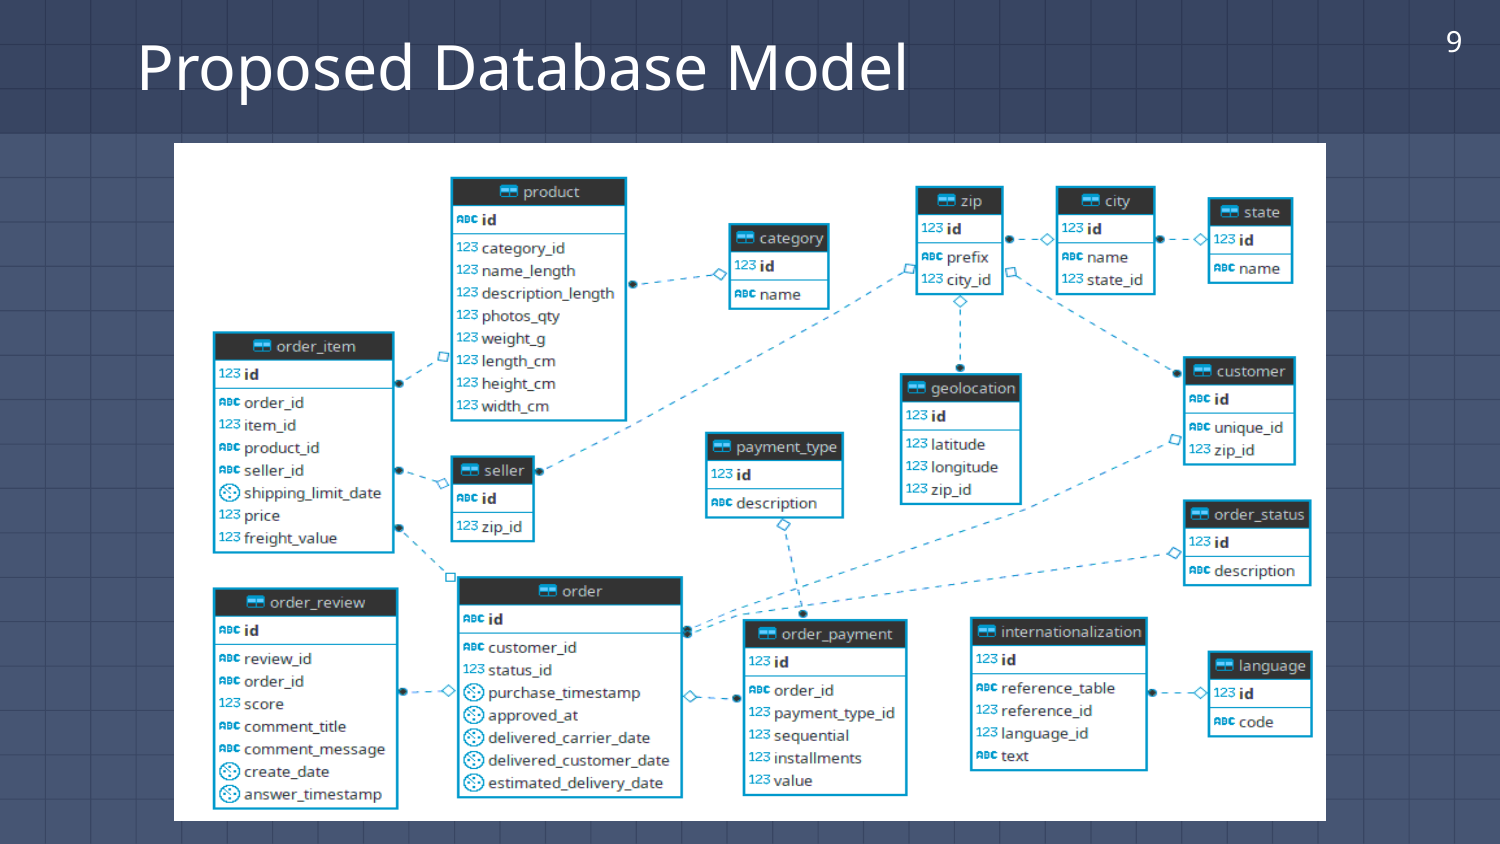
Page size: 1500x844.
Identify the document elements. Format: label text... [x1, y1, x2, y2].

picture [174, 143, 1326, 821]
title Proposed Database Model [121, 0, 1383, 118]
slide_number 1 [1408, 0, 1500, 88]
